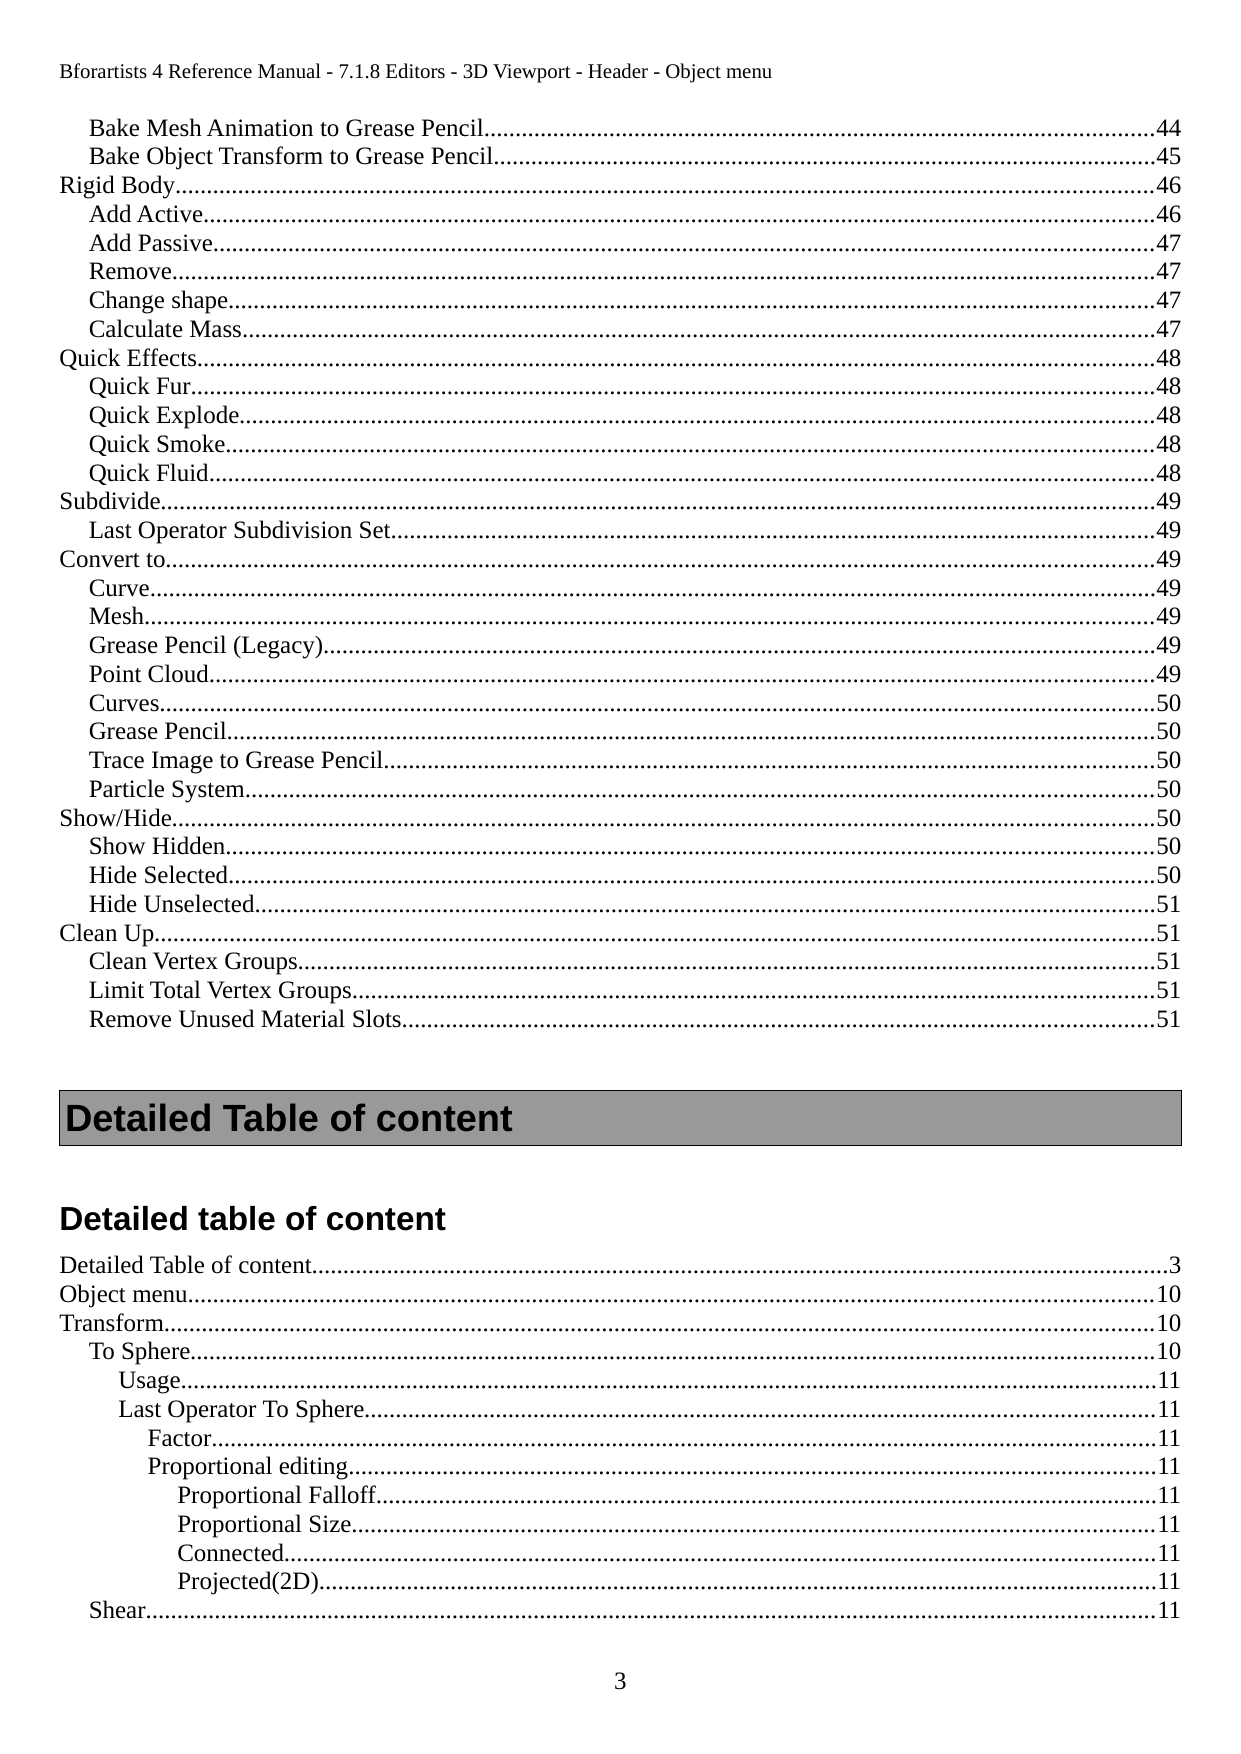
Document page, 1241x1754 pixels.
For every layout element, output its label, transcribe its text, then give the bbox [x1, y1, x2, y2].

text Subdivide 49 [59, 486, 1181, 515]
text Particle System 50 [88, 774, 1181, 803]
subtitle Detailed table of content [59, 1199, 1181, 1238]
text Hide Unselected 51 [88, 889, 1181, 918]
text Factor 11 [147, 1423, 1181, 1451]
text Point Cloud 49 [88, 659, 1181, 688]
text Add Passive 47 [88, 228, 1181, 256]
text Last Operator To Sphere 11 [118, 1394, 1181, 1423]
text Quick Smoke 48 [88, 429, 1181, 458]
text Transform 10 [59, 1308, 1181, 1336]
text Change shape 47 [88, 285, 1181, 314]
text Clean Vertex Groups 51 [88, 946, 1181, 975]
text Calculate Mass 47 [88, 314, 1181, 343]
text Quick Effects 48 [59, 343, 1181, 371]
text Limit Total Vertex Groups 51 [88, 975, 1181, 1004]
text Quick Fur 48 [88, 371, 1181, 400]
text Curve 49 [88, 573, 1181, 601]
text To Sphere 10 [88, 1336, 1181, 1365]
text Hide Selected 50 [88, 860, 1181, 889]
text Remove Unused Material Slots 51 [88, 1004, 1181, 1033]
text Bake Object Transform to Grease Pencil 45 [88, 141, 1181, 170]
text Object menu 10 [59, 1279, 1181, 1308]
text Bake Mesh Animation to Grease Pencil 44 [88, 113, 1181, 141]
text Last Operator Subdivision Set 49 [88, 515, 1181, 544]
text Proportional Falloff 11 [177, 1480, 1181, 1509]
text Add Active 46 [88, 199, 1181, 228]
text Projected(2D) 11 [177, 1566, 1181, 1595]
text Mesh 49 [88, 601, 1181, 630]
text Show/Hide 50 [59, 803, 1181, 831]
text Grease Pencil (Legacy) 49 [88, 630, 1181, 659]
text Quick Fluid 48 [88, 458, 1181, 486]
text Curves 50 [88, 688, 1181, 716]
text Rigid Body 46 [59, 170, 1181, 199]
table_header Detailed Table of content [60, 1091, 1181, 1145]
text Shear 11 [88, 1595, 1181, 1624]
text Usage 11 [118, 1365, 1181, 1394]
text Detailed Table of content 3 [59, 1250, 1181, 1279]
text Connected 11 [177, 1538, 1181, 1566]
text Proportional Size 11 [177, 1509, 1181, 1538]
text Proportional editing 11 [147, 1451, 1181, 1480]
text Trace Image to Grease Pencil 50 [88, 745, 1181, 774]
text Quick Explode 48 [88, 400, 1181, 429]
text Grease Pencil 50 [88, 716, 1181, 745]
text Clean Up 51 [59, 918, 1181, 946]
text Show Hidden 50 [88, 831, 1181, 860]
text Remove 47 [88, 256, 1181, 285]
text Convert to 49 [59, 544, 1181, 573]
